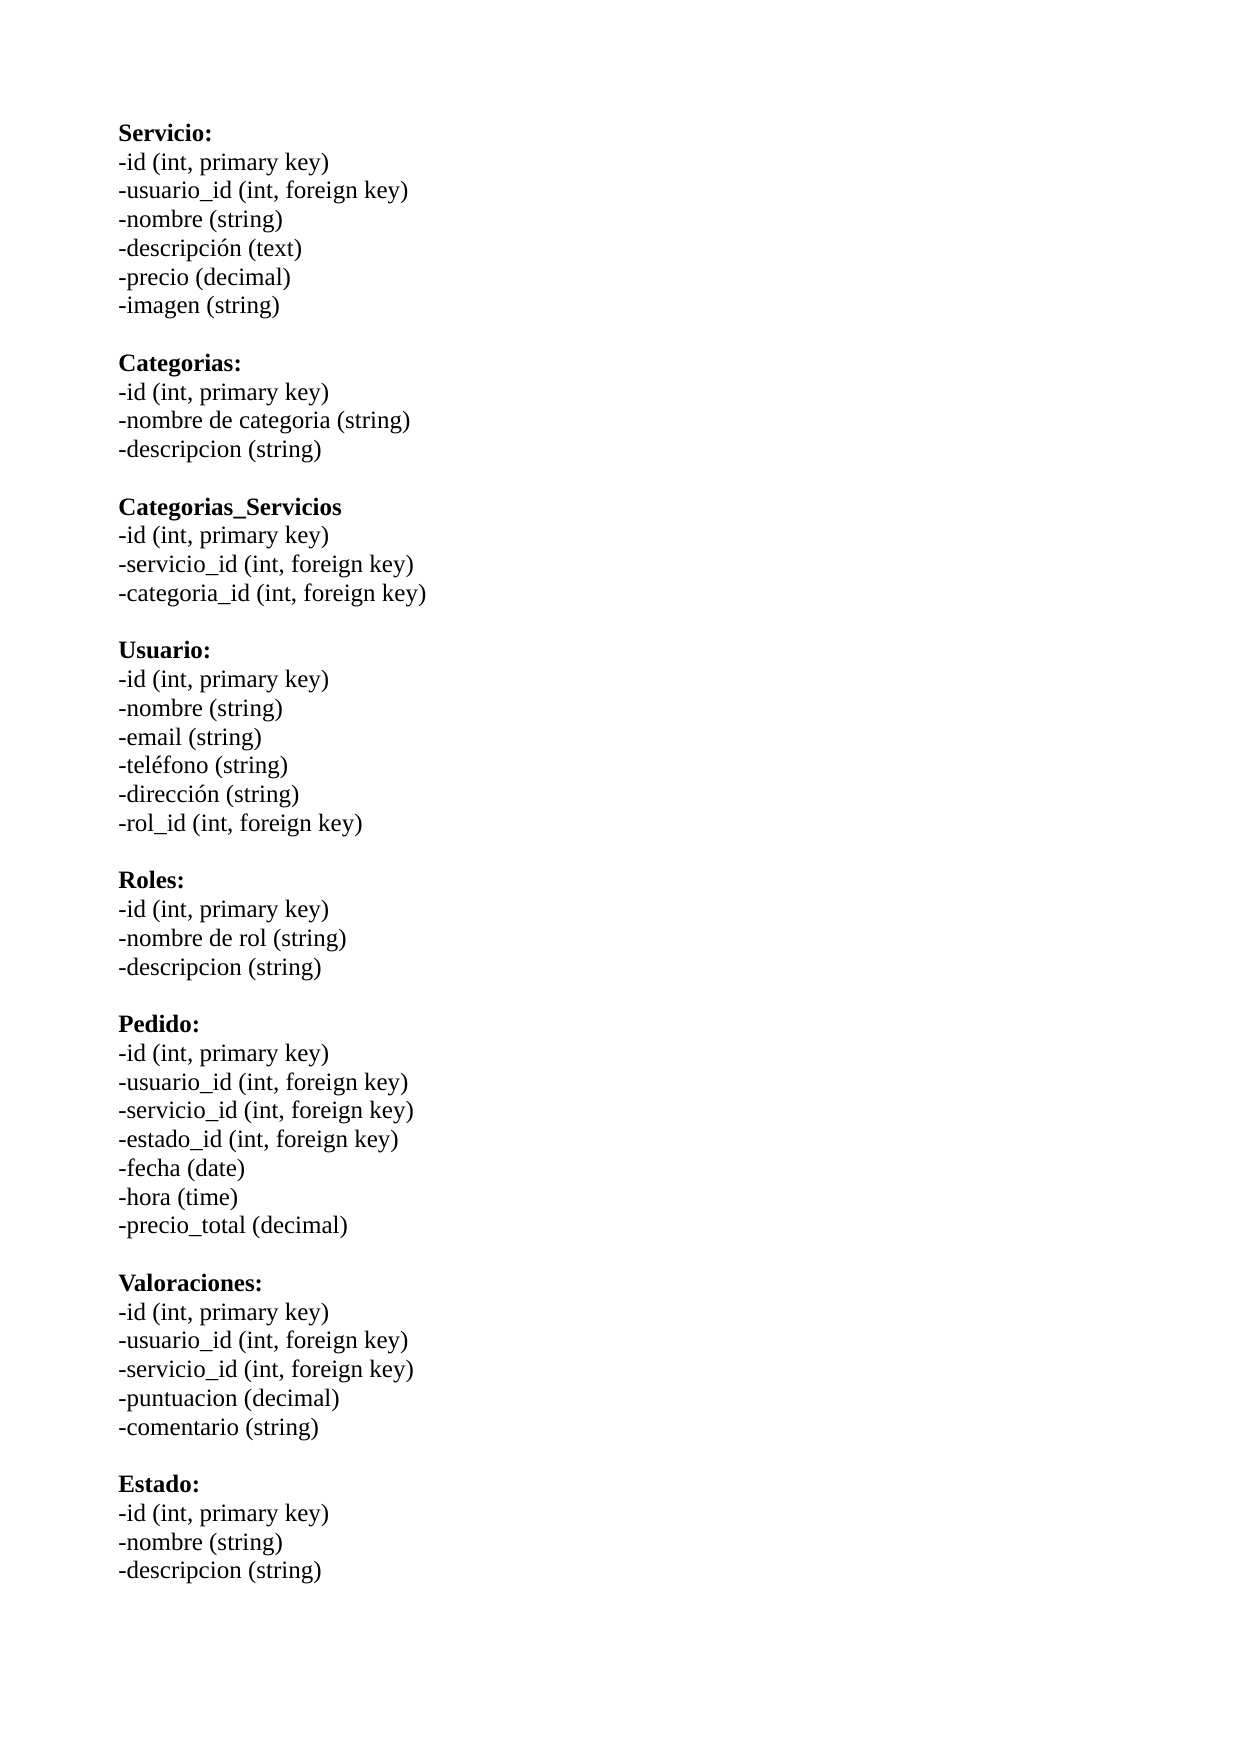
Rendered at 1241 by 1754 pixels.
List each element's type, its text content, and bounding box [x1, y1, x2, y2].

text -servicio_id (int, foreign key) [118, 549, 1122, 578]
text -descripcion (string) [118, 952, 1122, 981]
text Categorias_Servicios [118, 492, 1122, 521]
text Roles: [118, 866, 1122, 894]
text -email (string) [118, 722, 1122, 751]
text -precio (decimal) [118, 262, 1122, 291]
text -rol_id (int, foreign key) [118, 808, 1122, 837]
text Servicio: [118, 118, 1122, 147]
text -usuario_id (int, foreign key) [118, 1067, 1122, 1096]
text -id (int, primary key) [118, 377, 1122, 406]
text -fecha (date) [118, 1153, 1122, 1182]
text -teléfono (string) [118, 751, 1122, 779]
text -id (int, primary key) [118, 1498, 1122, 1527]
text -nombre de categoria (string) [118, 406, 1122, 434]
text -precio_total (decimal) [118, 1211, 1122, 1239]
text -descripción (text) [118, 233, 1122, 262]
text -nombre (string) [118, 693, 1122, 722]
text -id (int, primary key) [118, 1297, 1122, 1326]
text -nombre de rol (string) [118, 923, 1122, 952]
text Valoraciones: [118, 1268, 1122, 1297]
text -puntuacion (decimal) [118, 1383, 1122, 1412]
text -usuario_id (int, foreign key) [118, 176, 1122, 204]
text -id (int, primary key) [118, 147, 1122, 176]
text -servicio_id (int, foreign key) [118, 1354, 1122, 1383]
text -servicio_id (int, foreign key) [118, 1096, 1122, 1124]
text -id (int, primary key) [118, 894, 1122, 923]
text -nombre (string) [118, 204, 1122, 233]
text -usuario_id (int, foreign key) [118, 1326, 1122, 1354]
text Usuario: [118, 636, 1122, 664]
text Categorias: [118, 348, 1122, 377]
text Pedido: [118, 1009, 1122, 1038]
text -categoria_id (int, foreign key) [118, 578, 1122, 607]
text -descripcion (string) [118, 434, 1122, 463]
text Estado: [118, 1469, 1122, 1498]
text -descripcion (string) [118, 1556, 1122, 1584]
text -dirección (string) [118, 779, 1122, 808]
text -imagen (string) [118, 291, 1122, 319]
text -id (int, primary key) [118, 664, 1122, 693]
text -hora (time) [118, 1182, 1122, 1211]
text -estado_id (int, foreign key) [118, 1124, 1122, 1153]
text -comentario (string) [118, 1412, 1122, 1441]
text -id (int, primary key) [118, 1038, 1122, 1067]
text -id (int, primary key) [118, 521, 1122, 549]
text -nombre (string) [118, 1527, 1122, 1556]
